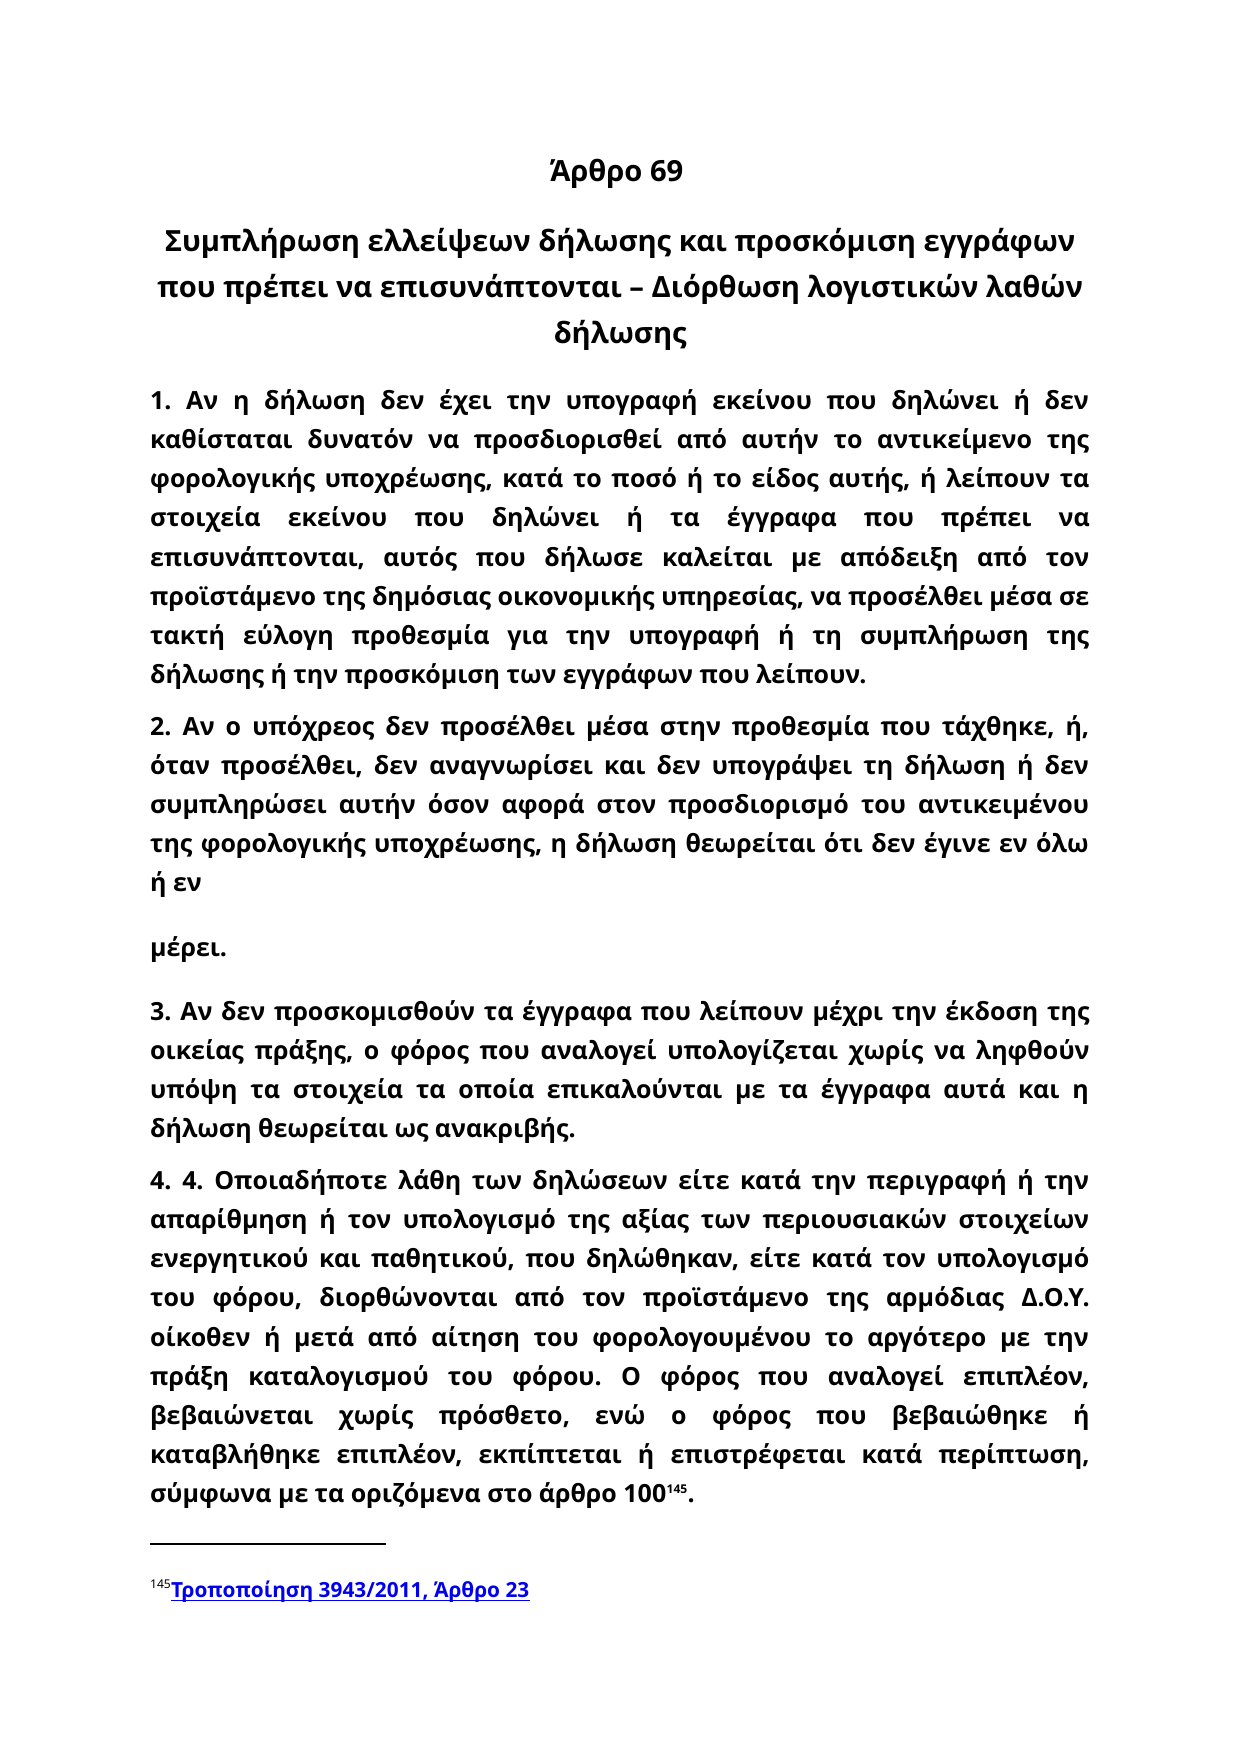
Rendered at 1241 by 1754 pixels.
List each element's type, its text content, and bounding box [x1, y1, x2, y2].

text 3. Αν δεν προσκομισθούν τα έγγραφα που λείπουν μέχρι την έκδοση της οικείας πράξης, ο φόρος που αναλογεί υπολογίζεται χωρίς να ληφθούν υπόψη τα στοιχεία τα οποία επικαλούνται με τα έγγραφα αυτά και η δήλωση θεωρείται ως ανακριβής. [150, 993, 1090, 1145]
text 1. Αν η δήλωση δεν έχει την υπογραφή εκείνου που δηλώνει ή δεν καθίσταται δυνατόν να προσδιορισθεί από αυτήν το αντικείμενο της φορολογικής υποχρέωσης, κατά το ποσό ή το είδος αυτής, ή λείπουν τα στοιχεία εκείνου που δηλώνει ή τα έγγραφα που πρέπει να επισυνάπτονται, αυτός που δήλωσε καλείται με απόδειξη από τον προϊστάμενο της δημόσιας οικονομικής υπηρεσίας, να προσέλθει μέσα σε τακτή εύλογη προθεσμία για την υπογραφή ή τη συμπλήρωση της δήλωσης ή την προσκόμιση των εγγράφων που λείπουν. [150, 382, 1090, 691]
text 4. 4. Οποιαδήποτε λάθη των δηλώσεων είτε κατά την περιγραφή ή την απαρίθμηση ή τον υπολογισμό της αξίας των περιουσιακών στοιχείων ενεργητικού και παθητικού, που δηλώθηκαν, είτε κατά τον υπολογισμό του φόρου, διορθώνονται από τον προϊστάμενο της αρμόδιας Δ.Ο.Υ. οίκοθεν ή μετά από αίτηση του φορολογουμένου το αργότερο με την πράξη καταλογισμού του φόρου. Ο φόρος που αναλογεί επιπλέον, βεβαιώνεται χωρίς πρόσθετο, ενώ ο φόρος που βεβαιώθηκε ή καταβλήθηκε επιπλέον, εκπίπτεται ή επιστρέφεται κατά περίπτωση, σύμφωνα με τα οριζόμενα στο άρθρο 100. [150, 1162, 1090, 1510]
subtitle Συμπλήρωση ελλείψεων δήλωσης και προσκόμιση εγγράφων που πρέπει να επισυνάπτονται – Διόρθωση λογιστικών λαθών δήλωσης [150, 221, 1090, 352]
text 2. Αν ο υπόχρεος δεν προσέλθει μέσα στην προθεσμία που τάχθηκε, ή, όταν προσέλθει, δεν αναγνωρίσει και δεν υπογράψει τη δήλωση ή δεν συμπληρώσει αυτήν όσον αφορά στον προσδιορισμό του αντικειμένου της φορολογικής υποχρέωσης, η δήλωση θεωρείται ότι δεν έγινε εν όλω ή εν [150, 708, 1090, 899]
subtitle Άρθρο 69 [150, 150, 1090, 190]
text μέρει. [150, 929, 1090, 963]
text Τροποποίηση 3943/2011, Άρθρο 23 [150, 1576, 1090, 1604]
